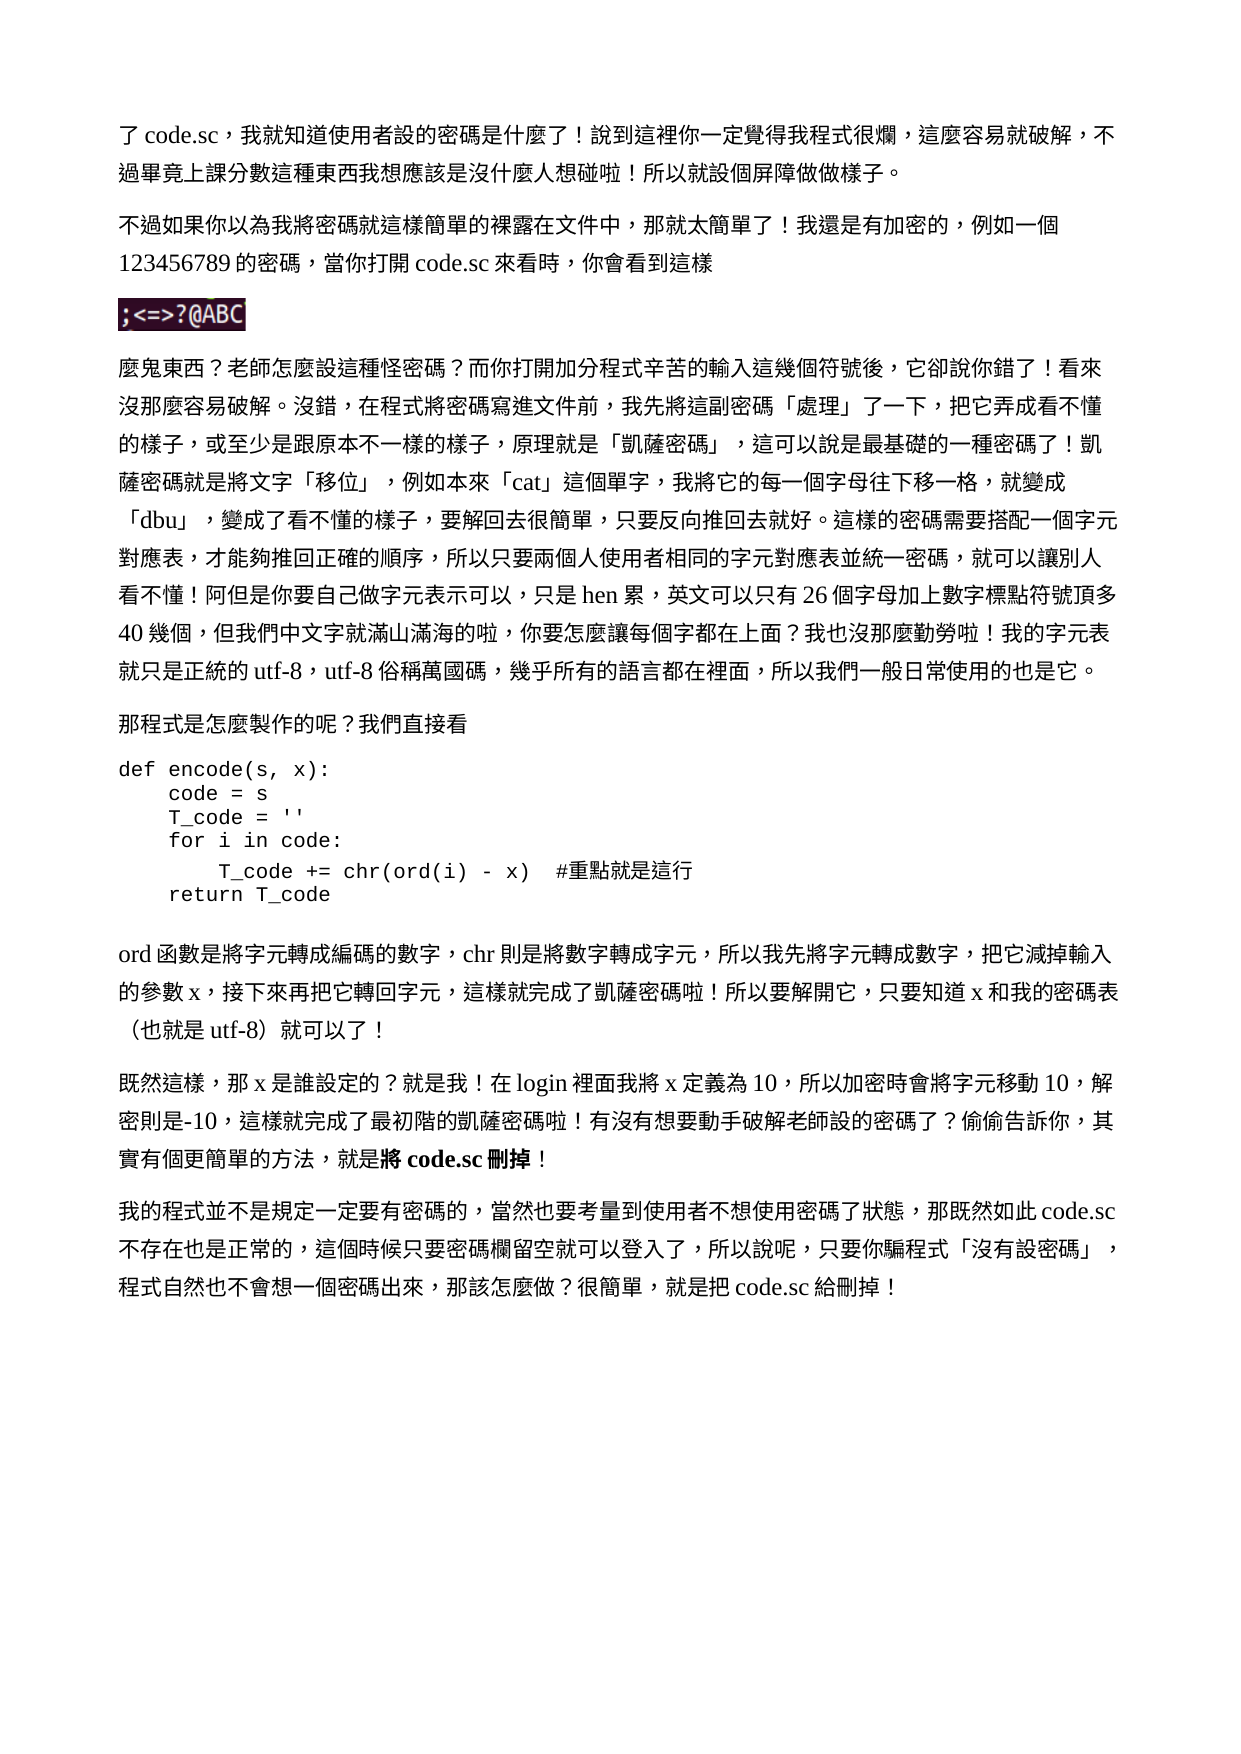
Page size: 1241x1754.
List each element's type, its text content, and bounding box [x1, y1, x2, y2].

text T_code = '' [118, 807, 1122, 830]
text 既然這樣，那x是誰設定的？就是我！在login裡面我將x定義為10，所以加密時會將字元移動10，解密則是-10，這樣就完成了最初階的凱薩密碼啦！有沒有想要動手破解老師設的密碼了？偷偷告訴你，其實有個更簡單的方法，就是將code.sc刪掉！ [118, 1066, 1122, 1173]
text ​ [246, 299, 1122, 330]
text 那程式是怎麼製作的呢？我們直接看 [118, 707, 1122, 738]
text 了code.sc，我就知道使用者設的密碼是什麼了！說到這裡你一定覺得我程式很爛，這麼容易就破解，不過畢竟上課分數這種東西我想應該是沒什麼人想碰啦！所以就設個屏障做做樣子。 [118, 118, 1122, 188]
text 不過如果你以為我將密碼就這樣簡單的裸露在文件中，那就太簡單了！我還是有加密的，例如一個123456789的密碼，當你打開code.sc來看時，你會看到這樣 [118, 208, 1122, 278]
text def encode(s, x): [118, 759, 1122, 783]
text code = s [118, 783, 1122, 807]
text T_code += chr(ord(i) - x) #重點就是這行 [118, 854, 1122, 884]
text 我的程式並不是規定一定要有密碼的，當然也要考量到使用者不想使用密碼了狀態，那既然如此code.sc不存在也是正常的，這個時候只要密碼欄留空就可以登入了，所以說呢，只要你騙程式「沒有設密碼」，程式自然也不會想一個密碼出來，那該怎麼做？很簡單，就是把code.sc給刪掉！ [118, 1194, 1122, 1302]
text return T_code [118, 884, 1122, 908]
text 麼鬼東西？老師怎麼設這種怪密碼？而你打開加分程式辛苦的輸入這幾個符號後，它卻說你錯了！看來沒那麼容易破解。沒錯，在程式將密碼寫進文件前，我先將這副密碼「處理」了一下，把它弄成看不懂的樣子，或至少是跟原本不一樣的樣子，原理就是「凱薩密碼」，這可以說是最基礎的一種密碼了！凱薩密碼就是將文字「移位」，例如本來「cat」這個單字，我將它的每一個字母往下移一格，就變成「dbu」，變成了看不懂的樣子，要解回去很簡單，只要反向推回去就好。這樣的密碼需要搭配一個字元對應表，才能夠推回正確的順序，所以只要兩個人使用者相同的字元對應表並統一密碼，就可以讓別人看不懂！阿但是你要自己做字元表示可以，只是hen累，英文可以只有26個字母加上數字標點符號頂多40幾個，但我們中文字就滿山滿海的啦，你要怎麼讓每個字都在上面？我也沒那麼勤勞啦！我的字元表就只是正統的utf-8，utf-8俗稱萬國碼，幾乎所有的語言都在裡面，所以我們一般日常使用的也是它。 [118, 351, 1122, 686]
text for i in code: [118, 830, 1122, 854]
picture [118, 298, 265, 331]
text ord函數是將字元轉成編碼的數字，chr則是將數字轉成字元，所以我先將字元轉成數字，把它減掉輸入的參數x，接下來再把它轉回字元，這樣就完成了凱薩密碼啦！所以要解開它，只要知道x和我的密碼表（也就是utf-8）就可以了！ [118, 937, 1122, 1045]
